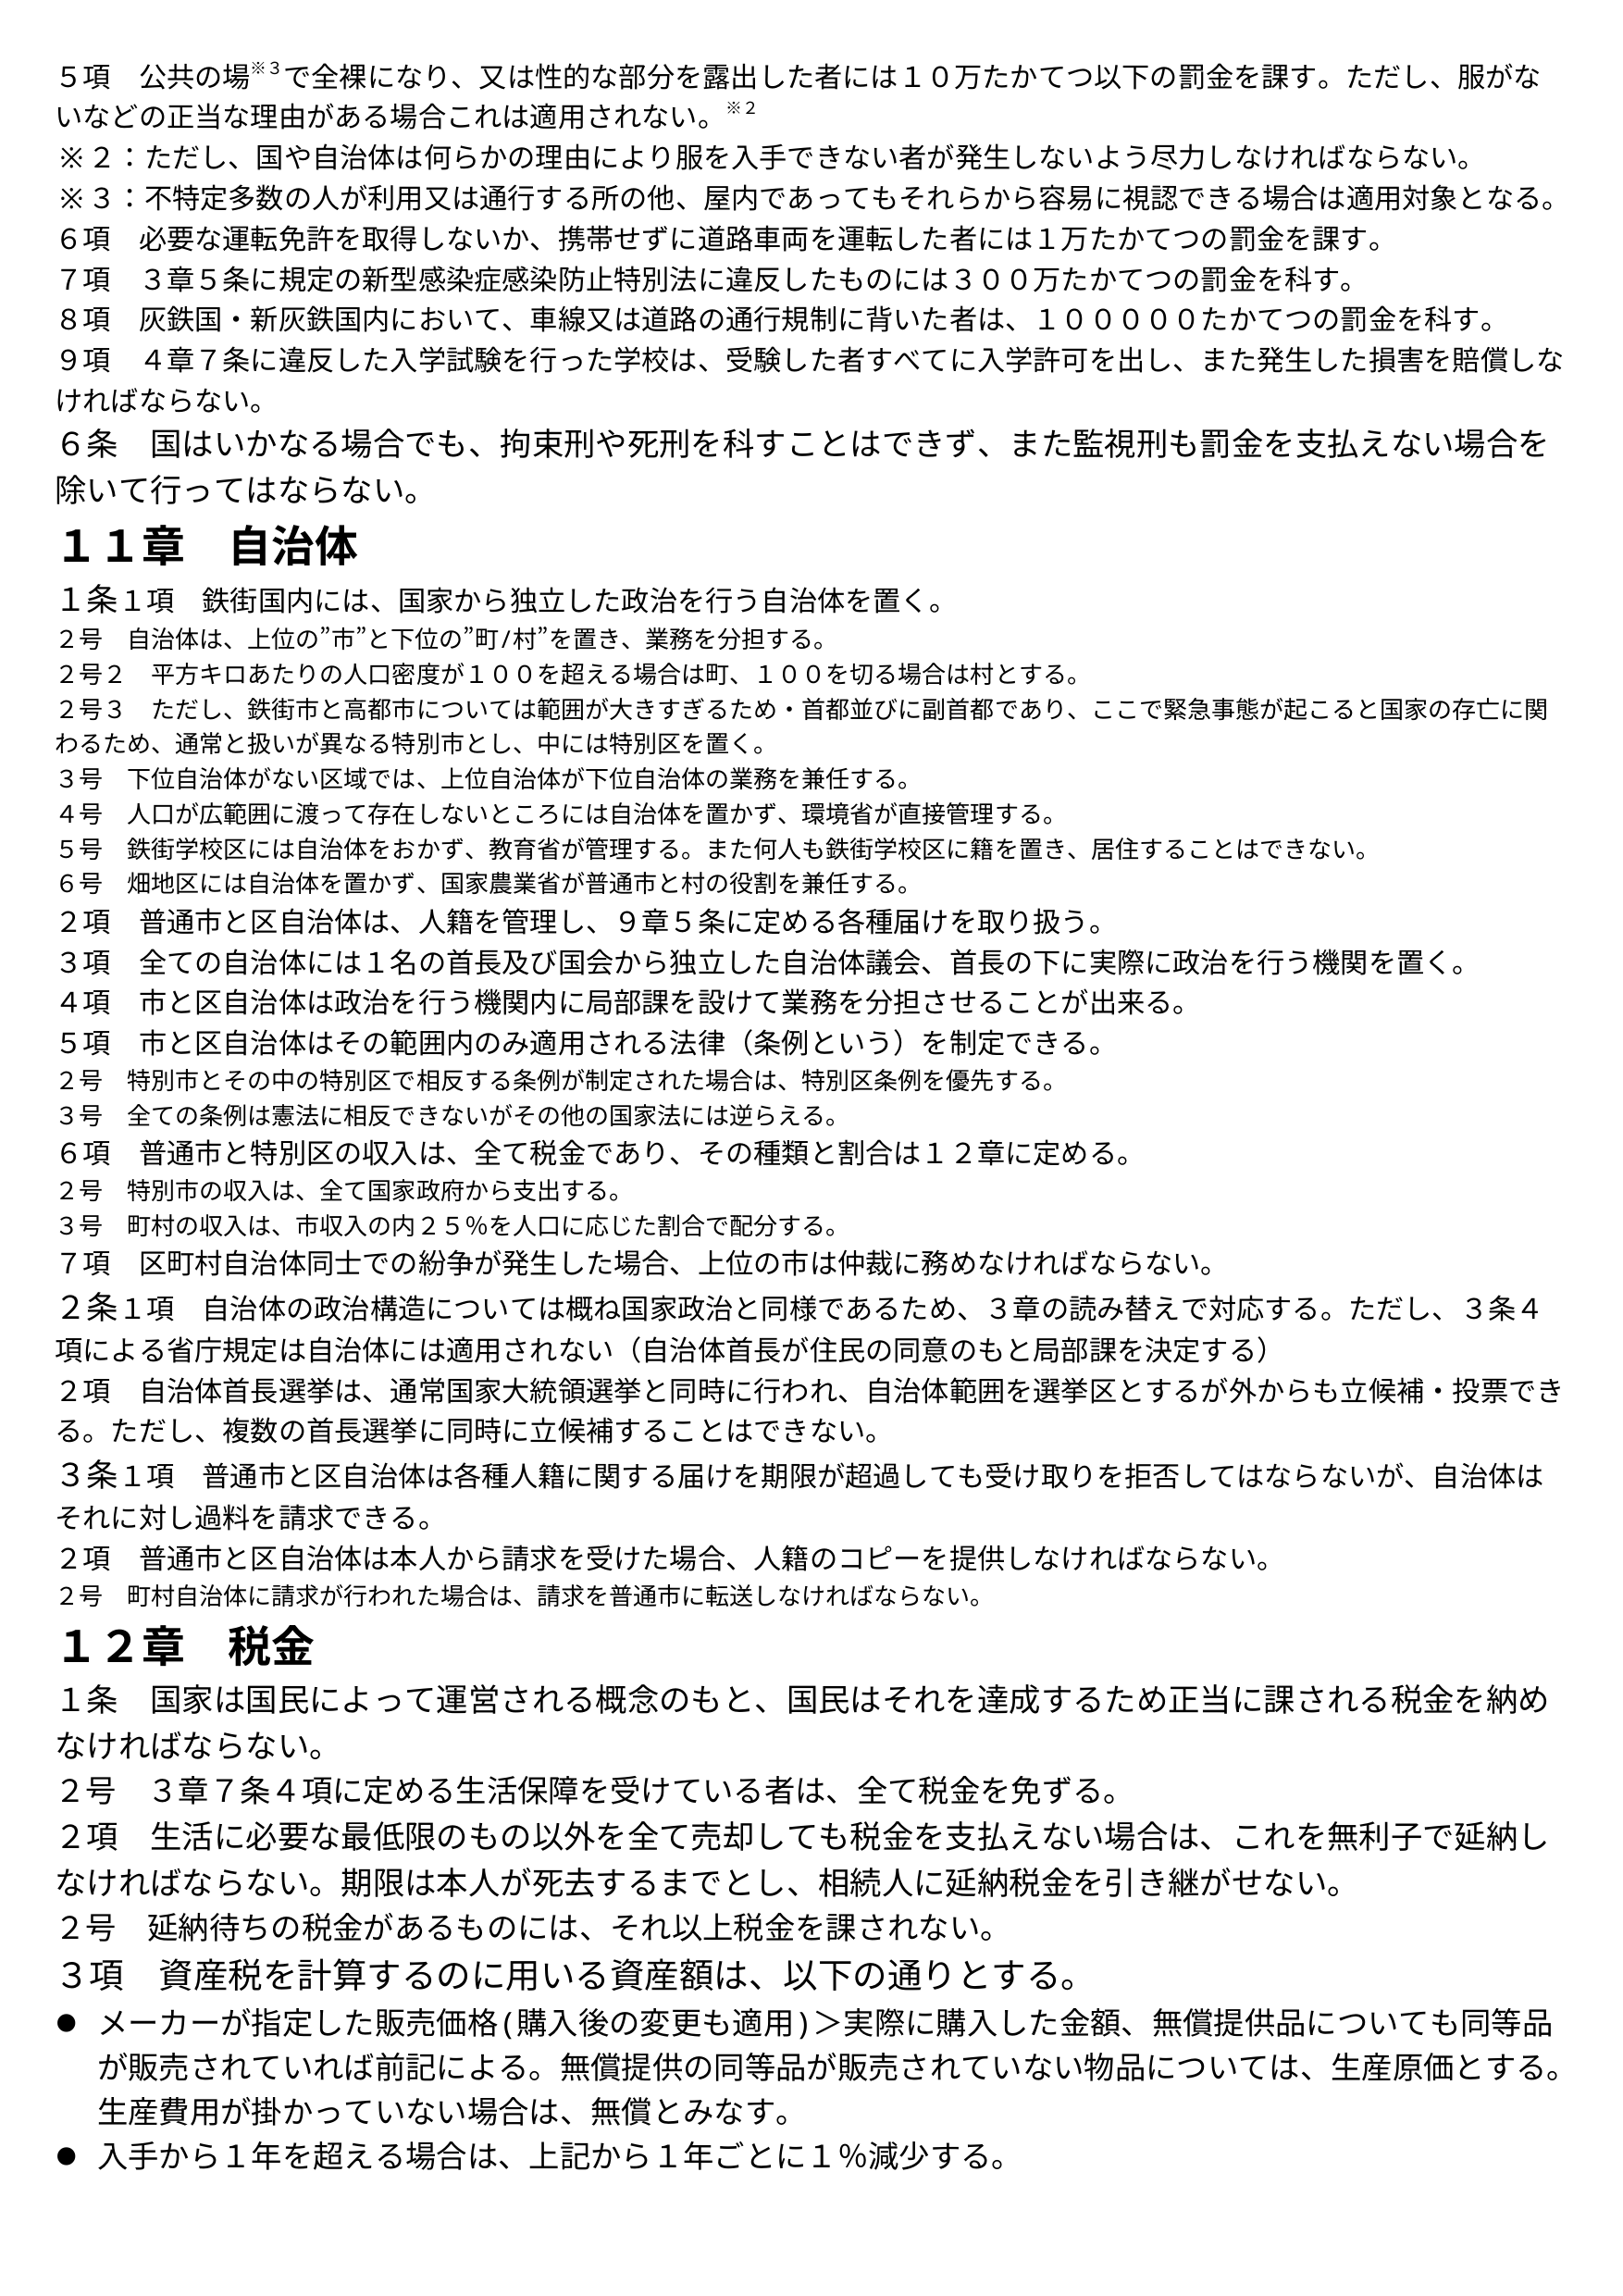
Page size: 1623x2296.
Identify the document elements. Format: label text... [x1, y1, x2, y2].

text ２号 ３章７条４項に定める生活保障を受けている者は、全て税金を免ずる。 [55, 1767, 1568, 1811]
text ２号 自治体は、上位の”市”と下位の”町/村”を置き、業務を分担する。 [55, 620, 1568, 655]
text ２号３ ただし、鉄街市と高都市については範囲が大きすぎるため・首都並びに副首都であり、ここで緊急事態が起こると国家の存亡に関わるため、通常と扱いが異なる特別市とし、中には特別区を置く。 [55, 690, 1568, 760]
text ７項 ３章５条に規定の新型感染症感染防止特別法に違反したものには３００万たかてつの罰金を科す。 [55, 257, 1568, 298]
text ６項 必要な運転免許を取得しないか、携帯せずに道路車両を運転した者には１万たかてつの罰金を課す。 [55, 217, 1568, 257]
text ６条 国はいかなる場合でも、拘束刑や死刑を科すことはできず、また監視刑も罰金を支払えない場合を除いて行ってはならない。 [55, 419, 1568, 512]
text ９項 ４章７条に違反した入学試験を行った学校は、受験した者すべてに入学許可を出し、また発生した損害を賠償しなければならない。 [55, 339, 1568, 419]
text ２号 町村自治体に請求が行われた場合は、請求を普通市に転送しなければならない。 [55, 1577, 1568, 1612]
list メーカーが指定した販売価格(購入後の変更も適用)＞実際に購入した金額、無償提供品についても同等品が販売されていれば前記による。無償提供の同等品が販売されていない物品については、生産原価とする。生産費用が掛かっていない場合は、無償とみなす。 [55, 1998, 1568, 2132]
text ４項 市と区自治体は政治を行う機関内に局部課を設けて業務を分担させることが出来る。 [55, 981, 1568, 1021]
text ２条１項 自治体の政治構造については概ね国家政治と同様であるため、３章の読み替えで対応する。ただし、３条４項による省庁規定は自治体には適用されない（自治体首長が住民の同意のもと局部課を決定する） [55, 1283, 1568, 1369]
text ２項 自治体首長選挙は、通常国家大統領選挙と同時に行われ、自治体範囲を選挙区とするが外からも立候補・投票できる。ただし、複数の首長選挙に同時に立候補することはできない。 [55, 1369, 1568, 1450]
text ３号 下位自治体がない区域では、上位自治体が下位自治体の業務を兼任する。 [55, 760, 1568, 795]
text ２号 特別市とその中の特別区で相反する条例が制定された場合は、特別区条例を優先する。 [55, 1061, 1568, 1097]
text ３項 資産税を計算するのに用いる資産額は、以下の通りとする。 [55, 1948, 1568, 1998]
text ２項 普通市と区自治体は本人から請求を受けた場合、人籍のコピーを提供しなければならない。 [55, 1536, 1568, 1577]
text ５項 公共の場※３で全裸になり、又は性的な部分を露出した者には１０万たかてつ以下の罰金を課す。ただし、服がないなどの正当な理由がある場合これは適用されない。※２ [55, 55, 1568, 136]
text ※２：ただし、国や自治体は何らかの理由により服を入手できない者が発生しないよう尽力しなければならない。 [55, 136, 1568, 176]
text ２号２ 平方キロあたりの人口密度が１００を超える場合は町、１００を切る場合は村とする。 [55, 655, 1568, 690]
text ３条１項 普通市と区自治体は各種人籍に関する届けを期限が超過しても受け取りを拒否してはならないが、自治体はそれに対し過料を請求できる。 [55, 1450, 1568, 1536]
text ２号 延納待ちの税金があるものには、それ以上税金を課されない。 [55, 1904, 1568, 1948]
text ４号 人口が広範囲に渡って存在しないところには自治体を置かず、環境省が直接管理する。 [55, 795, 1568, 830]
text ７項 区町村自治体同士での紛争が発生した場合、上位の市は仲裁に務めなければならない。 [55, 1242, 1568, 1283]
text ２項 生活に必要な最低限のもの以外を全て売却しても税金を支払えない場合は、これを無利子で延納しなければならない。期限は本人が死去するまでとし、相続人に延納税金を引き継がせない。 [55, 1811, 1568, 1904]
list 入手から１年を超える場合は、上記から１年ごとに１％減少する。 [55, 2132, 1568, 2177]
text １条 国家は国民によって運営される概念のもと、国民はそれを達成するため正当に課される税金を納めなければならない。 [55, 1674, 1568, 1767]
text ６号 畑地区には自治体を置かず、国家農業省が普通市と村の役割を兼任する。 [55, 864, 1568, 900]
text ３号 全ての条例は憲法に相反できないがその他の国家法には逆らえる。 [55, 1097, 1568, 1132]
text ２項 普通市と区自治体は、人籍を管理し、９章５条に定める各種届けを取り扱う。 [55, 900, 1568, 940]
text ※３：不特定多数の人が利用又は通行する所の他、屋内であってもそれらから容易に視認できる場合は適用対象となる。 [55, 176, 1568, 217]
text ８項 灰鉄国・新灰鉄国内において、車線又は道路の通行規制に背いた者は、１０００００たかてつの罰金を科す。 [55, 298, 1568, 339]
text ６項 普通市と特別区の収入は、全て税金であり、その種類と割合は１２章に定める。 [55, 1132, 1568, 1172]
text ２号 特別市の収入は、全て国家政府から支出する。 [55, 1172, 1568, 1207]
text １２章 税金 [55, 1612, 1568, 1674]
text ５項 市と区自治体はその範囲内のみ適用される法律（条例という）を制定できる。 [55, 1021, 1568, 1061]
text ５号 鉄街学校区には自治体をおかず、教育省が管理する。また何人も鉄街学校区に籍を置き、居住することはできない。 [55, 830, 1568, 864]
text １１章 自治体 [55, 512, 1568, 575]
text １条１項 鉄街国内には、国家から独立した政治を行う自治体を置く。 [55, 575, 1568, 620]
text ３項 全ての自治体には１名の首長及び国会から独立した自治体議会、首長の下に実際に政治を行う機関を置く。 [55, 940, 1568, 981]
text ３号 町村の収入は、市収入の内２５％を人口に応じた割合で配分する。 [55, 1207, 1568, 1242]
